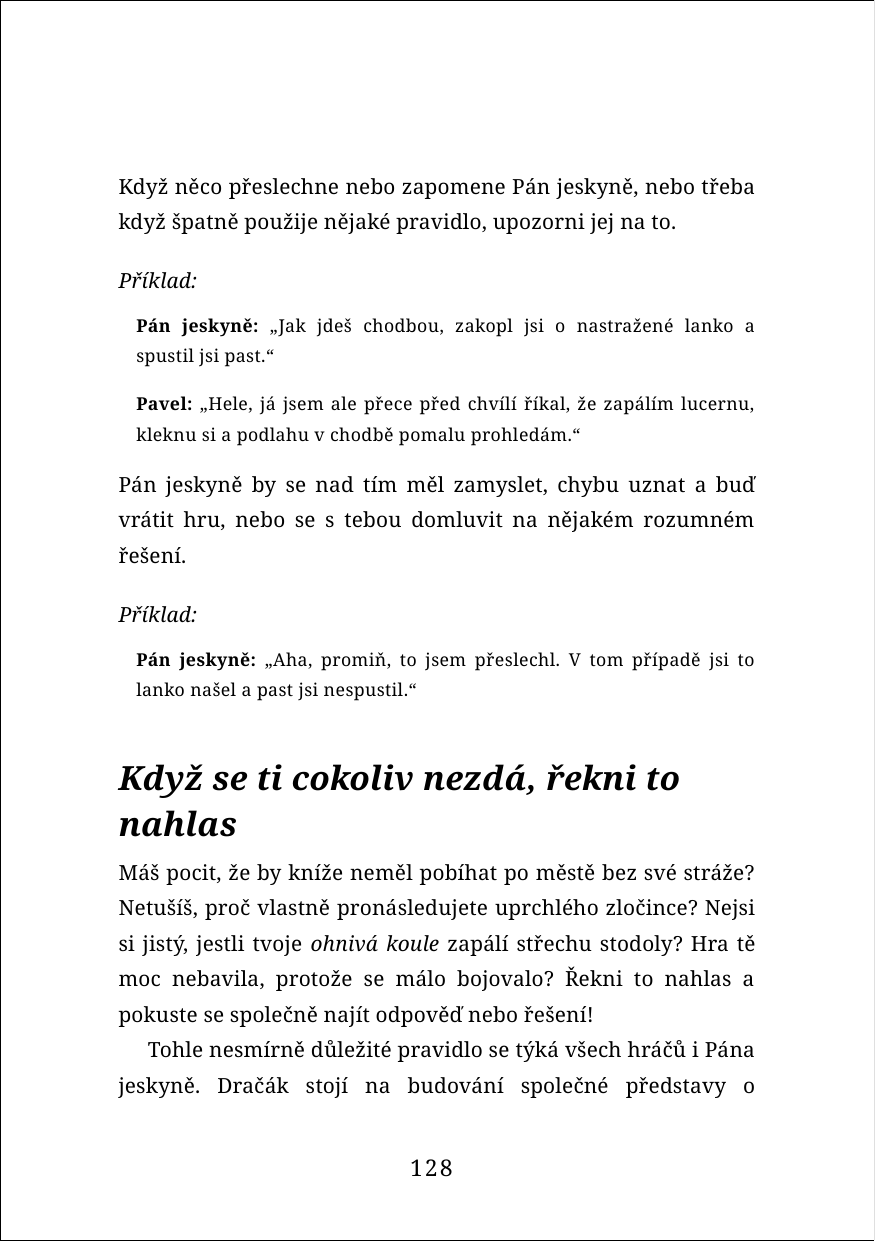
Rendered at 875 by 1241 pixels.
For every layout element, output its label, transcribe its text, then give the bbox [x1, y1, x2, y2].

subtitle Když se ti cokoliv nezdá, řekni to nahlas [118, 755, 756, 846]
text Pán jeskyně by se nad tím měl zamyslet, chybu uznat a buď vrátit hru, nebo se s tebou domluvit na nějakém rozumném řešení. [118, 470, 756, 569]
text Pavel: „Hele, já jsem ale přece před chvílí říkal, že zapálím lucernu, kleknu si a podlahu v chodbě pomalu prohledám.“ [136, 392, 756, 446]
text Pán jeskyně: „Jak jdeš chodbou, zakopl jsi o nastražené lanko a spustil jsi past.“ [136, 314, 756, 368]
text Příklad: [118, 600, 756, 629]
text Když něco přeslechne nebo zapomene Pán jeskyně, nebo třeba když špatně použije nějaké pravidlo, upozorni jej na to. [118, 172, 756, 236]
text Příklad: [118, 266, 756, 295]
text Pán jeskyně: „Aha, promiň, to jsem přeslechl. V tom případě jsi to lanko našel a past jsi nespustil.“ [136, 647, 756, 702]
text Máš pocit, že by kníže neměl pobíhat po městě bez své stráže? Netušíš, proč vlastně pronásledujete uprchlého zločince? Nejsi si jistý, jestli tvoje ohnivá koule zapálí střechu stodoly? Hra tě moc nebavila, protože se málo bojovalo? Řekni to nahlas a pokuste se společně najít odpověď nebo řešení! Tohle nesmírně důležité pravidlo se týká všech hráčů i Pána jeskyně. Dračák stojí na budování společné představy o [118, 858, 756, 1099]
